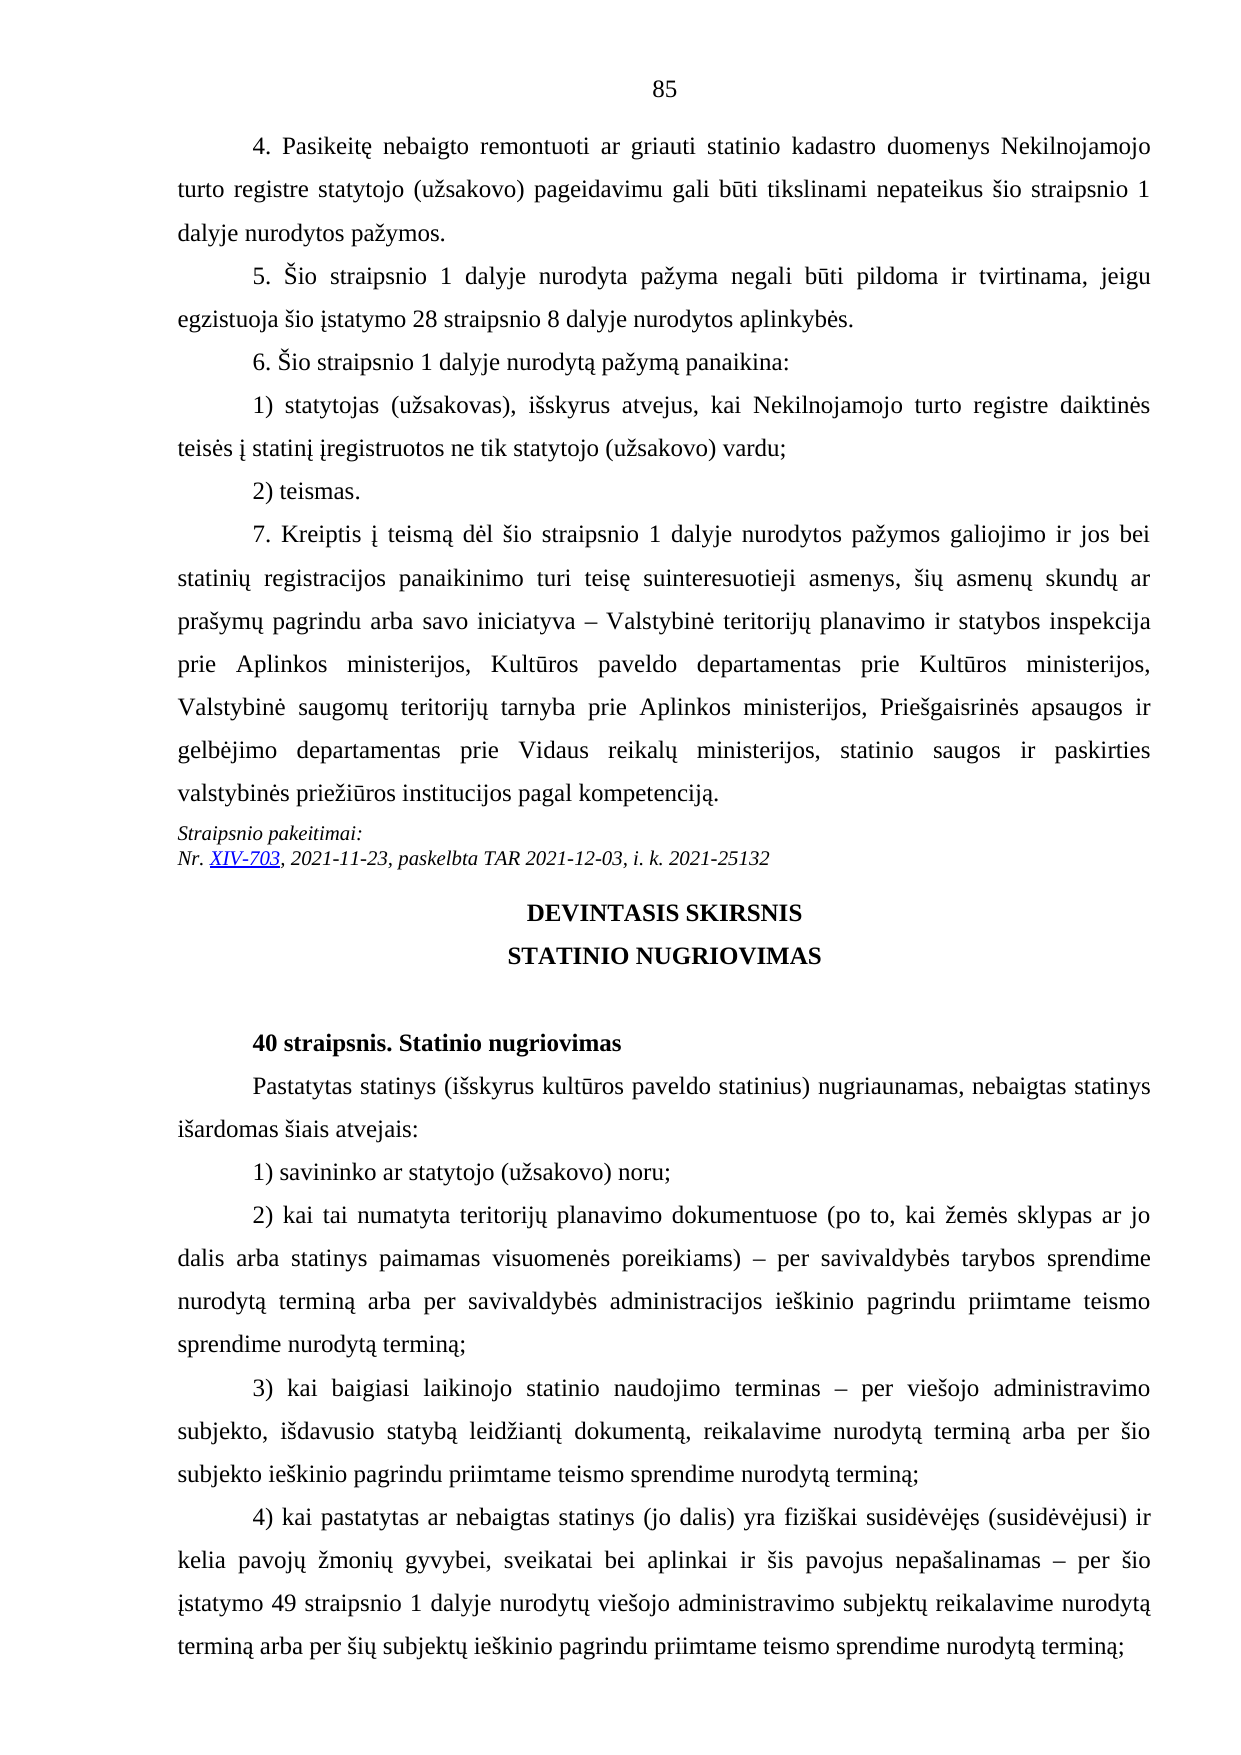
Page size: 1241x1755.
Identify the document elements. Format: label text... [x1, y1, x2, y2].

text 4) kai pastatytas ar nebaigtas statinys (jo dalis) yra fiziškai susidėvėjęs (susidėvėjusi) ir kelia pavojų žmonių gyvybei, sveikatai bei aplinkai ir šis pavojus nepašalinamas – per šio įstatymo 49 straipsnio 1 dalyje nurodytų viešojo administravimo subjektų reikalavime nurodytą terminą arba per šių subjektų ieškinio pagrindu priimtame teismo sprendime nurodytą terminą; [177, 1502, 1152, 1660]
text 1) statytojas (užsakovas), išskyrus atvejus, kai Nekilnojamojo turto registre daiktinės teisės į statinį įregistruotos ne tik statytojo (užsakovo) vardu; [177, 390, 1152, 462]
text 7. Kreiptis į teismą dėl šio straipsnio 1 dalyje nurodytos pažymos galiojimo ir jos bei statinių registracijos panaikinimo turi teisę suinteresuotieji asmenys, šių asmenų skundų ar prašymų pagrindu arba savo iniciatyva – Valstybinė teritorijų planavimo ir statybos inspekcija prie Aplinkos ministerijos, Kultūros paveldo departamentas prie Kultūros ministerijos, Valstybinė saugomų teritorijų tarnyba prie Aplinkos ministerijos, Priešgaisrinės apsaugos ir gelbėjimo departamentas prie Vidaus reikalų ministerijos, statinio saugos ir paskirties valstybinės priežiūros institucijos pagal kompetenciją. [177, 519, 1152, 807]
text 4. Pasikeitę nebaigto remontuoti ar griauti statinio kadastro duomenys Nekilnojamojo turto registre statytojo (užsakovo) pageidavimu gali būti tikslinami nepateikus šio straipsnio 1 dalyje nurodytos pažymos. [177, 131, 1152, 246]
text 2) teismas. [177, 476, 1152, 505]
text 6. Šio straipsnio 1 dalyje nurodytą pažymą panaikina: [177, 347, 1152, 376]
text 3) kai baigiasi laikinojo statinio naudojimo terminas – per viešojo administravimo subjekto, išdavusio statybą leidžiantį dokumentą, reikalavime nurodytą terminą arba per šio subjekto ieškinio pagrindu priimtame teismo sprendime nurodytą terminą; [177, 1373, 1152, 1488]
text 40 straipsnis. Statinio nugriovimas [177, 1028, 1152, 1056]
text DEVINTASIS SKIRSNIS [177, 898, 1152, 927]
text 5. Šio straipsnio 1 dalyje nurodyta pažyma negali būti pildoma ir tvirtinama, jeigu egzistuoja šio įstatymo 28 straipsnio 8 dalyje nurodytos aplinkybės. [177, 261, 1152, 333]
text 1) savininko ar statytojo (užsakovo) noru; [177, 1157, 1152, 1186]
text Pastatytas statinys (išskyrus kultūros paveldo statinius) nugriaunamas, nebaigtas statinys išardomas šiais atvejais: [177, 1071, 1152, 1143]
text Straipsnio pakeitimai: [177, 821, 1152, 845]
text STATINIO NUGRIOVIMAS [177, 941, 1152, 970]
text Nr. XIV-703, 2021-11-23, paskelbta TAR 2021-12-03, i. k. 2021-25132 [177, 845, 1152, 869]
text 2) kai tai numatyta teritorijų planavimo dokumentuose (po to, kai žemės sklypas ar jo dalis arba statinys paimamas visuomenės poreikiams) – per savivaldybės tarybos sprendime nurodytą terminą arba per savivaldybės administracijos ieškinio pagrindu priimtame teismo sprendime nurodytą terminą; [177, 1200, 1152, 1358]
